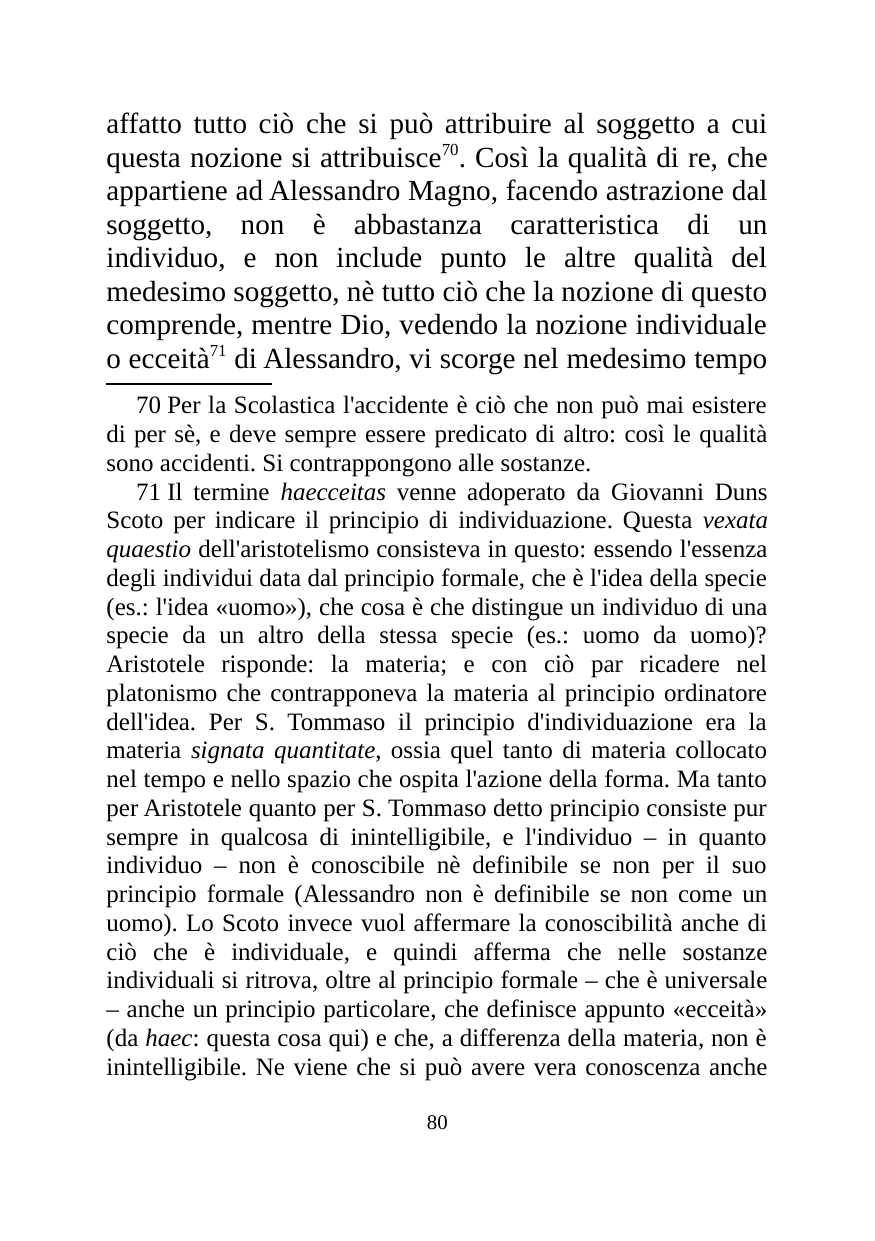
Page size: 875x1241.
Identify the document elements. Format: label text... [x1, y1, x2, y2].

text Il termine haecceitas venne adoperato da Giovanni Duns Scoto per indicare il principio di individuazione. Questa vexata quaestio dell'aristotelismo consisteva in questo: essendo l'essenza degli individui data dal principio formale, che è l'idea della specie (es.: l'idea «uomo»), che cosa è che distingue un individuo di una specie da un altro della stessa specie (es.: uomo da uomo)? Aristotele risponde: la materia; e con ciò par ricadere nel platonismo che contrapponeva la materia al principio ordinatore dell'idea. Per S. Tommaso il principio d'individuazione era la materia signata quantitate, ossia quel tanto di materia collocato nel tempo e nello spazio che ospita l'azione della forma. Ma tanto per Aristotele quanto per S. Tommaso detto principio consiste pur sempre in qualcosa di inintelligibile, e l'individuo – in quanto individuo – non è conoscibile nè definibile se non per il suo principio formale (Alessandro non è definibile se non come un uomo). Lo Scoto invece vuol affermare la conoscibilità anche di ciò che è individuale, e quindi afferma che nelle sostanze individuali si ritrova, oltre al principio formale – che è universale – anche un principio particolare, che definisce appunto «ecceità» (da haec: questa cosa qui) e che, a differenza della materia, non è inintelligibile. Ne viene che si può avere vera conoscenza anche [106, 477, 768, 1080]
text affatto tutto ciò che si può attribuire al soggetto a cui questa nozione si attribuisce. Così la qualità di re, che appartiene ad Alessandro Magno, facendo astrazione dal soggetto, non è abbastanza caratteristica di un individuo, e non include punto le altre qualità del medesimo soggetto, nè tutto ciò che la nozione di questo comprende, mentre Dio, vedendo la nozione individuale o ecceità di Alessandro, vi scorge nel medesimo tempo [106, 106, 768, 374]
text Per la Scolastica l'accidente è ciò che non può mai esistere di per sè, e deve sempre essere predicato di altro: così le qualità sono accidenti. Si contrappongono alle sostanze. [106, 390, 768, 477]
